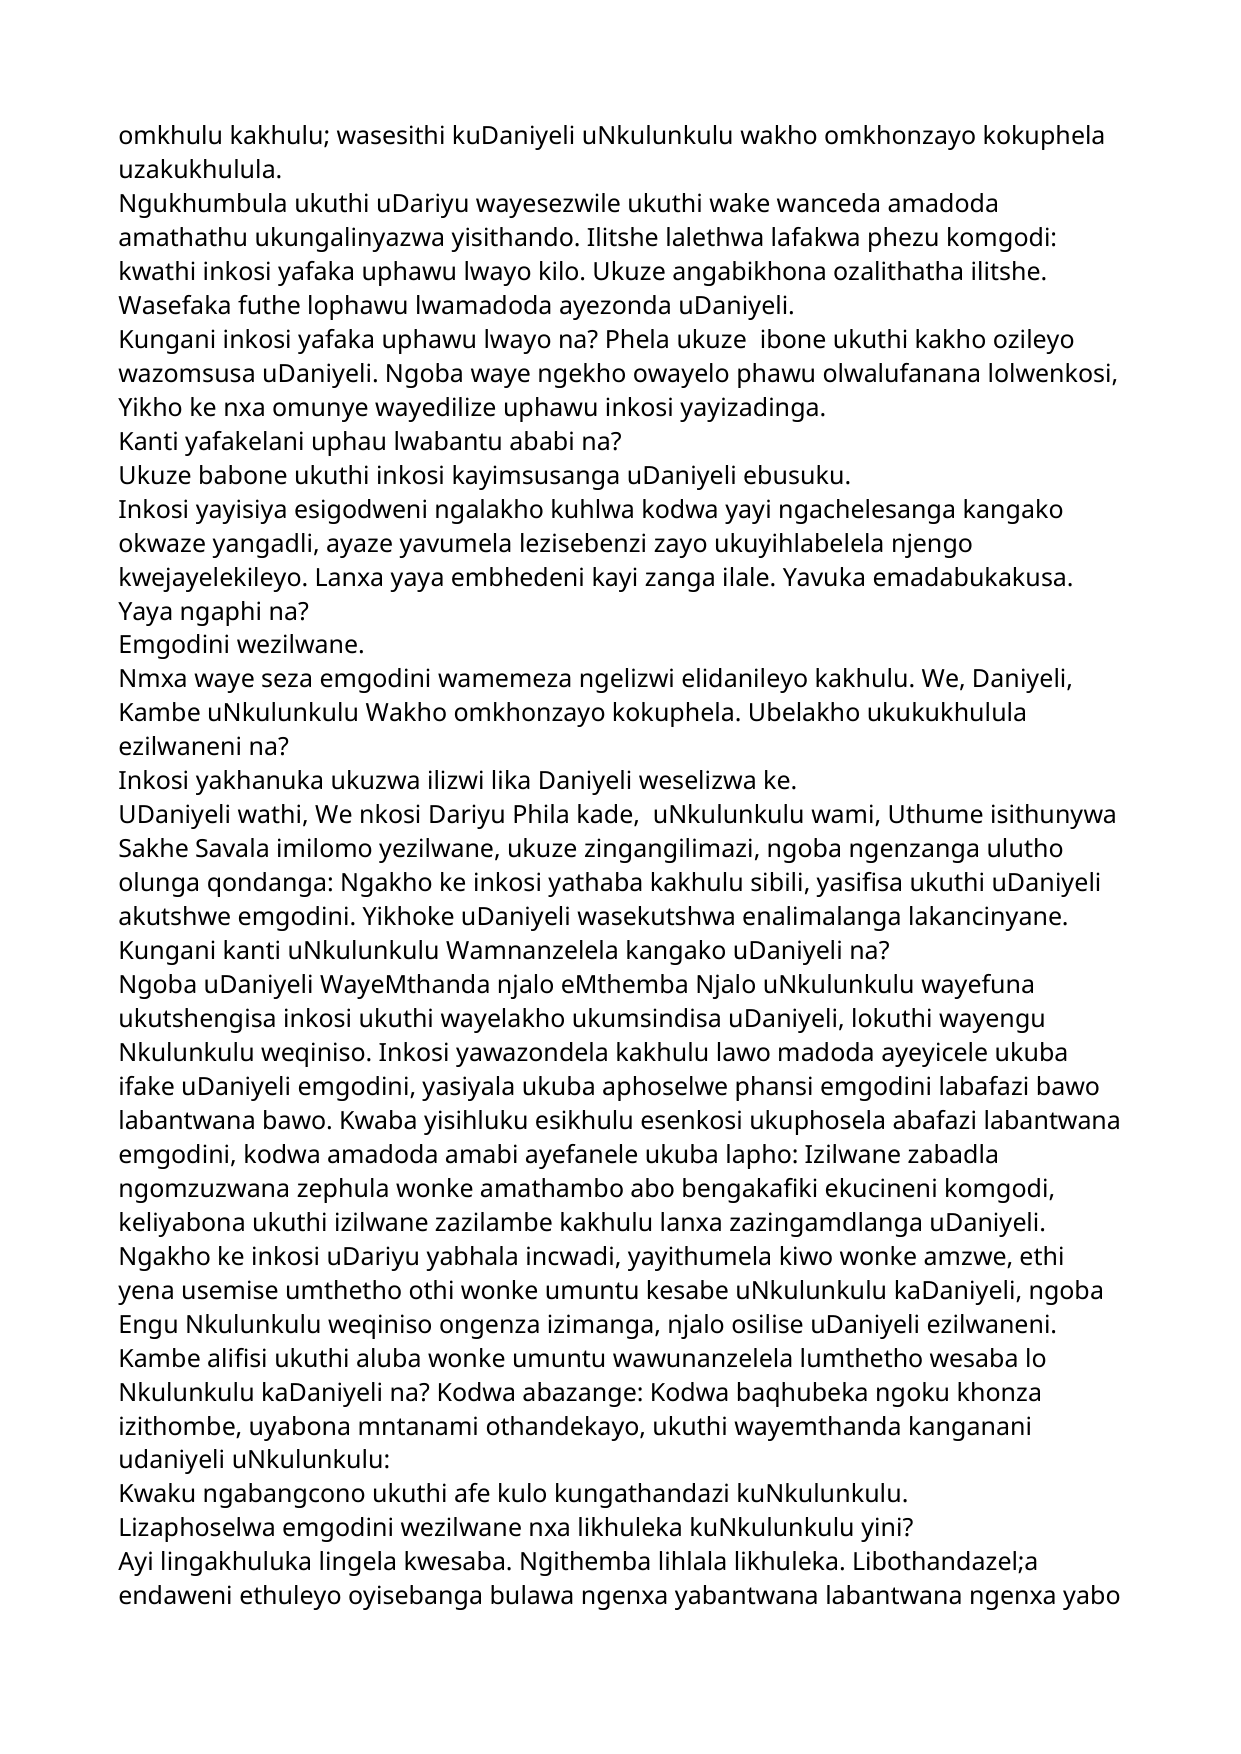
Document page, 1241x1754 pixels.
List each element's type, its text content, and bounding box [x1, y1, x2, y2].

text Inkosi yayisiya esigodweni ngalakho kuhlwa kodwa yayi ngachelesanga kangako okwaze yangadli, ayaze yavumela lezisebenzi zayo ukuyihlabelela njengo kwejayelekileyo. Lanxa yaya embhedeni kayi zanga ilale. Yavuka emadabukakusa. Yaya ngaphi na? [118, 492, 1122, 627]
text Kungani inkosi yafaka uphawu lwayo na? Phela ukuze ibone ukuthi kakho ozileyo wazomsusa uDaniyeli. Ngoba waye ngekho owayelo phawu olwalufanana lolwenkosi, Yikho ke nxa omunye wayedilize uphawu inkosi yayizadinga. [118, 322, 1122, 424]
text Lizaphoselwa emgodini wezilwane nxa likhuleka kuNkulunkulu yini? [118, 1510, 1122, 1544]
text Ngukhumbula ukuthi uDariyu wayesezwile ukuthi wake wanceda amadoda amathathu ukungalinyazwa yisithando. Ilitshe lalethwa lafakwa phezu komgodi: kwathi inkosi yafaka uphawu lwayo kilo. Ukuze angabikhona ozalithatha ilitshe. Wasefaka futhe lophawu lwamadoda ayezonda uDaniyeli. [118, 186, 1122, 322]
text Kwaku ngabangcono ukuthi afe kulo kungathandazi kuNkulunkulu. [118, 1476, 1122, 1510]
text Kanti yafakelani uphau lwabantu ababi na? [118, 424, 1122, 458]
text omkhulu kakhulu; wasesithi kuDaniyeli uNkulunkulu wakho omkhonzayo kokuphela uzakukhulula. [118, 118, 1122, 186]
text UDaniyeli wathi, We nkosi Dariyu Phila kade, uNkulunkulu wami, Uthume isithunywa Sakhe Savala imilomo yezilwane, ukuze zingangilimazi, ngoba ngenzanga ulutho olunga qondanga: Ngakho ke inkosi yathaba kakhulu sibili, yasifisa ukuthi uDaniyeli akutshwe emgodini. Yikhoke uDaniyeli wasekutshwa enalimalanga lakancinyane. [118, 797, 1122, 933]
text Ukuze babone ukuthi inkosi kayimsusanga uDaniyeli ebusuku. [118, 458, 1122, 492]
text Emgodini wezilwane. [118, 627, 1122, 661]
text Kungani kanti uNkulunkulu Wamnanzelela kangako uDaniyeli na? [118, 933, 1122, 967]
text Nmxa waye seza emgodini wamemeza ngelizwi elidanileyo kakhulu. We, Daniyeli, Kambe uNkulunkulu Wakho omkhonzayo kokuphela. Ubelakho ukukukhulula ezilwaneni na? [118, 661, 1122, 763]
text Inkosi yakhanuka ukuzwa ilizwi lika Daniyeli weselizwa ke. [118, 763, 1122, 797]
text Ngoba uDaniyeli WayeMthanda njalo eMthemba Njalo uNkulunkulu wayefuna ukutshengisa inkosi ukuthi wayelakho ukumsindisa uDaniyeli, lokuthi wayengu Nkulunkulu weqiniso. Inkosi yawazondela kakhulu lawo madoda ayeyicele ukuba ifake uDaniyeli emgodini, yasiyala ukuba aphoselwe phansi emgodini labafazi bawo labantwana bawo. Kwaba yisihluku esikhulu esenkosi ukuphosela abafazi labantwana emgodini, kodwa amadoda amabi ayefanele ukuba lapho: Izilwane zabadla ngomzuzwana zephula wonke amathambo abo bengakafiki ekucineni komgodi, keliyabona ukuthi izilwane zazilambe kakhulu lanxa zazingamdlanga uDaniyeli. Ngakho ke inkosi uDariyu yabhala incwadi, yayithumela kiwo wonke amzwe, ethi yena usemise umthetho othi wonke umuntu kesabe uNkulunkulu kaDaniyeli, ngoba Engu Nkulunkulu weqiniso ongenza izimanga, njalo osilise uDaniyeli ezilwaneni. [118, 967, 1122, 1341]
text Kambe alifisi ukuthi aluba wonke umuntu wawunanzelela lumthetho wesaba lo Nkulunkulu kaDaniyeli na? Kodwa abazange: Kodwa baqhubeka ngoku khonza izithombe, uyabona mntanami othandekayo, ukuthi wayemthanda kanganani udaniyeli uNkulunkulu: [118, 1341, 1122, 1476]
text Ayi lingakhuluka lingela kwesaba. Ngithemba lihlala likhuleka. Libothandazel;a endaweni ethuleyo oyisebanga bulawa ngenxa yabantwana labantwana ngenxa yabo [118, 1544, 1122, 1612]
